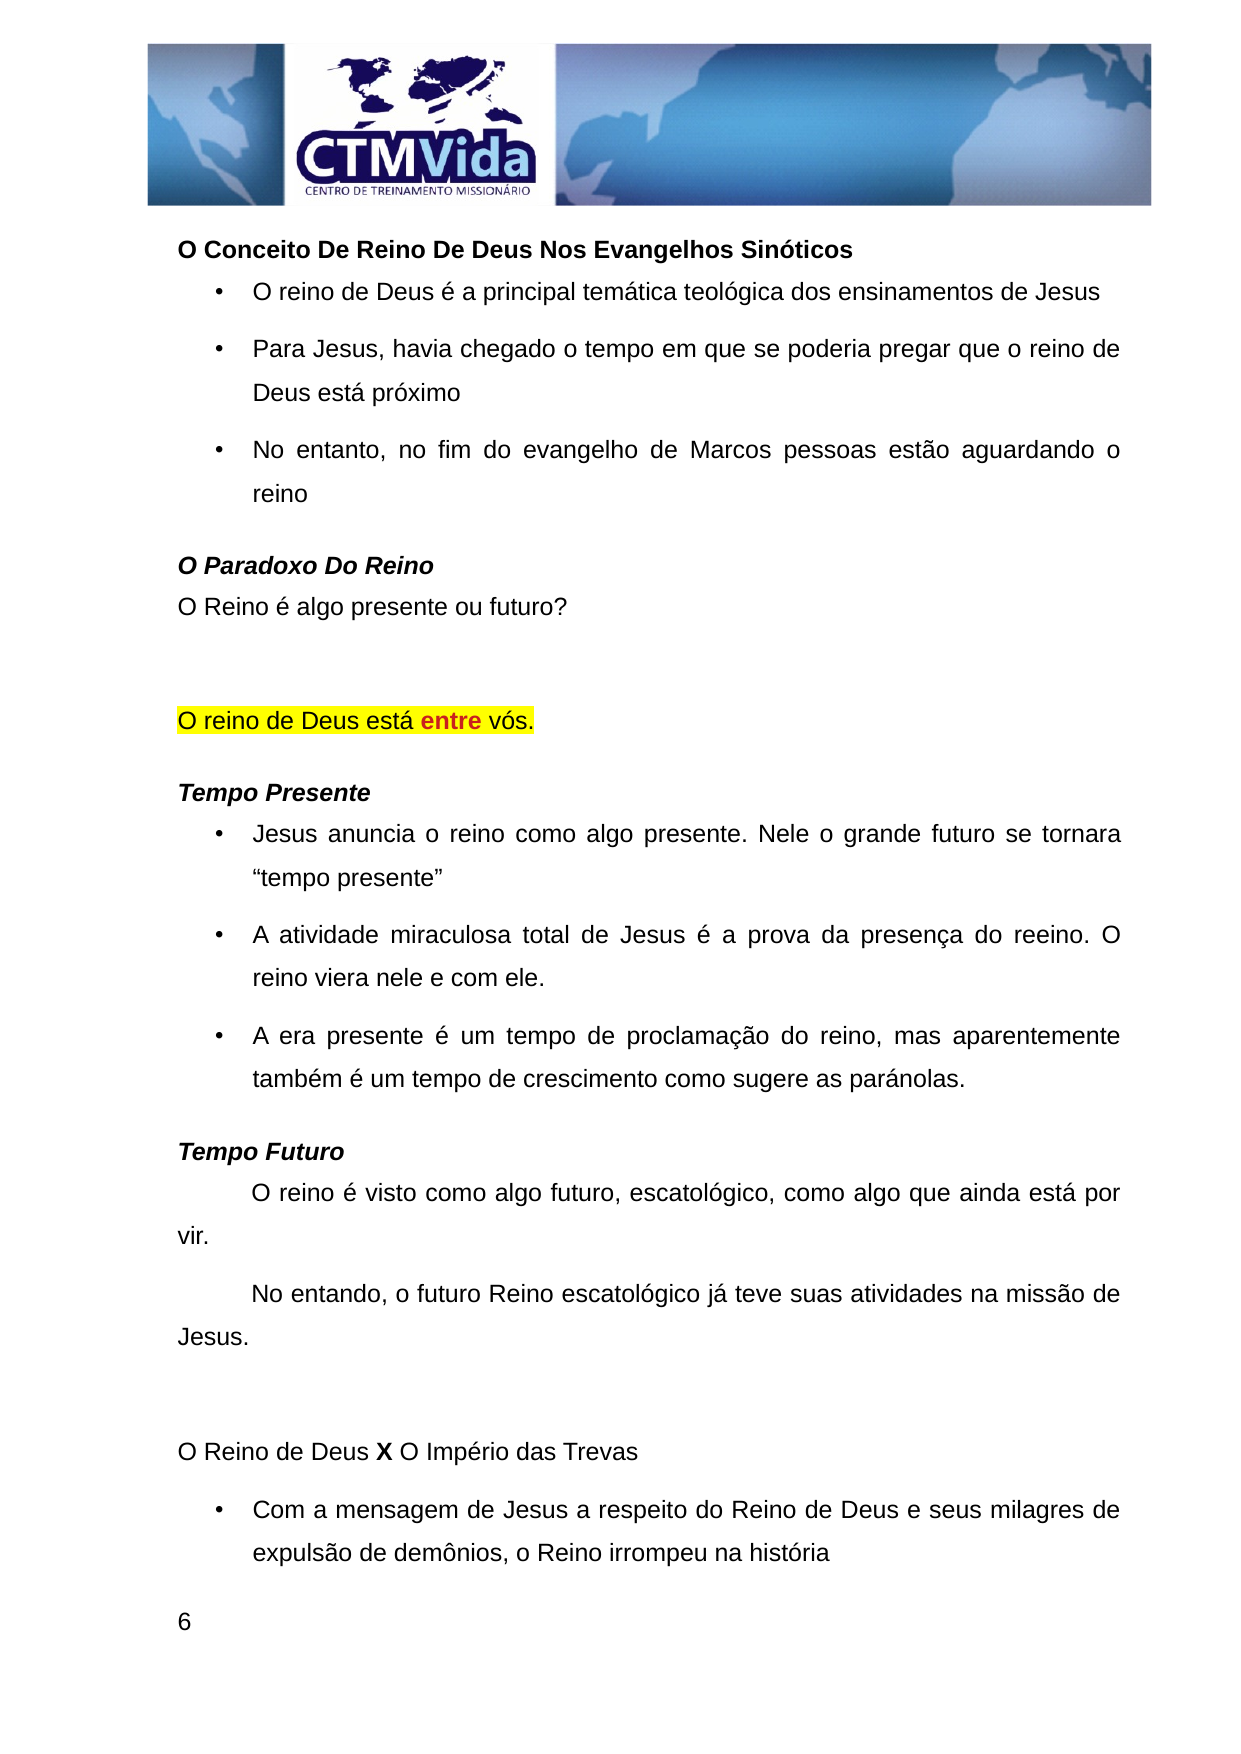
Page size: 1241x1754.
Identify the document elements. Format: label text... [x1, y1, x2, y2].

text O Reino de Deus X O Império das Trevas [177, 1437, 1122, 1466]
list No entanto, no fim do evangelho de Marcos pessoas estão aguardando o reino [215, 435, 1122, 507]
subtitle O paradoxo do Reino [177, 551, 1122, 580]
text O reino de Deus está entre vós. [177, 706, 1122, 734]
list A atividade miraculosa total de Jesus é a prova da presença do reeino. O reino viera nele e com ele. [215, 920, 1122, 992]
subtitle Tempo presente [177, 778, 1122, 807]
list Com a mensagem de Jesus a respeito do Reino de Deus e seus milagres de expulsão de demônios, o Reino irrompeu na história [215, 1495, 1122, 1567]
list Para Jesus, havia chegado o tempo em que se poderia pregar que o reino de Deus está próximo [215, 334, 1122, 406]
text O reino é visto como algo futuro, escatológico, como algo que ainda está por vir. [177, 1178, 1122, 1250]
picture [147, 43, 1152, 206]
list Jesus anuncia o reino como algo presente. Nele o grande futuro se tornara “tempo presente” [215, 819, 1122, 891]
text O Reino é algo presente ou futuro? [177, 592, 1122, 621]
list A era presente é um tempo de proclamação do reino, mas aparentemente também é um tempo de crescimento como sugere as paránolas. [215, 1021, 1122, 1093]
list O reino de Deus é a principal temática teológica dos ensinamentos de Jesus [215, 277, 1122, 306]
text No entando, o futuro Reino escatológico já teve suas atividades na missão de Jesus. [177, 1279, 1122, 1351]
subtitle Tempo futuro [177, 1137, 1122, 1165]
subtitle O conceito de Reino de Deus nos Evangelhos Sinóticos [177, 235, 1122, 264]
